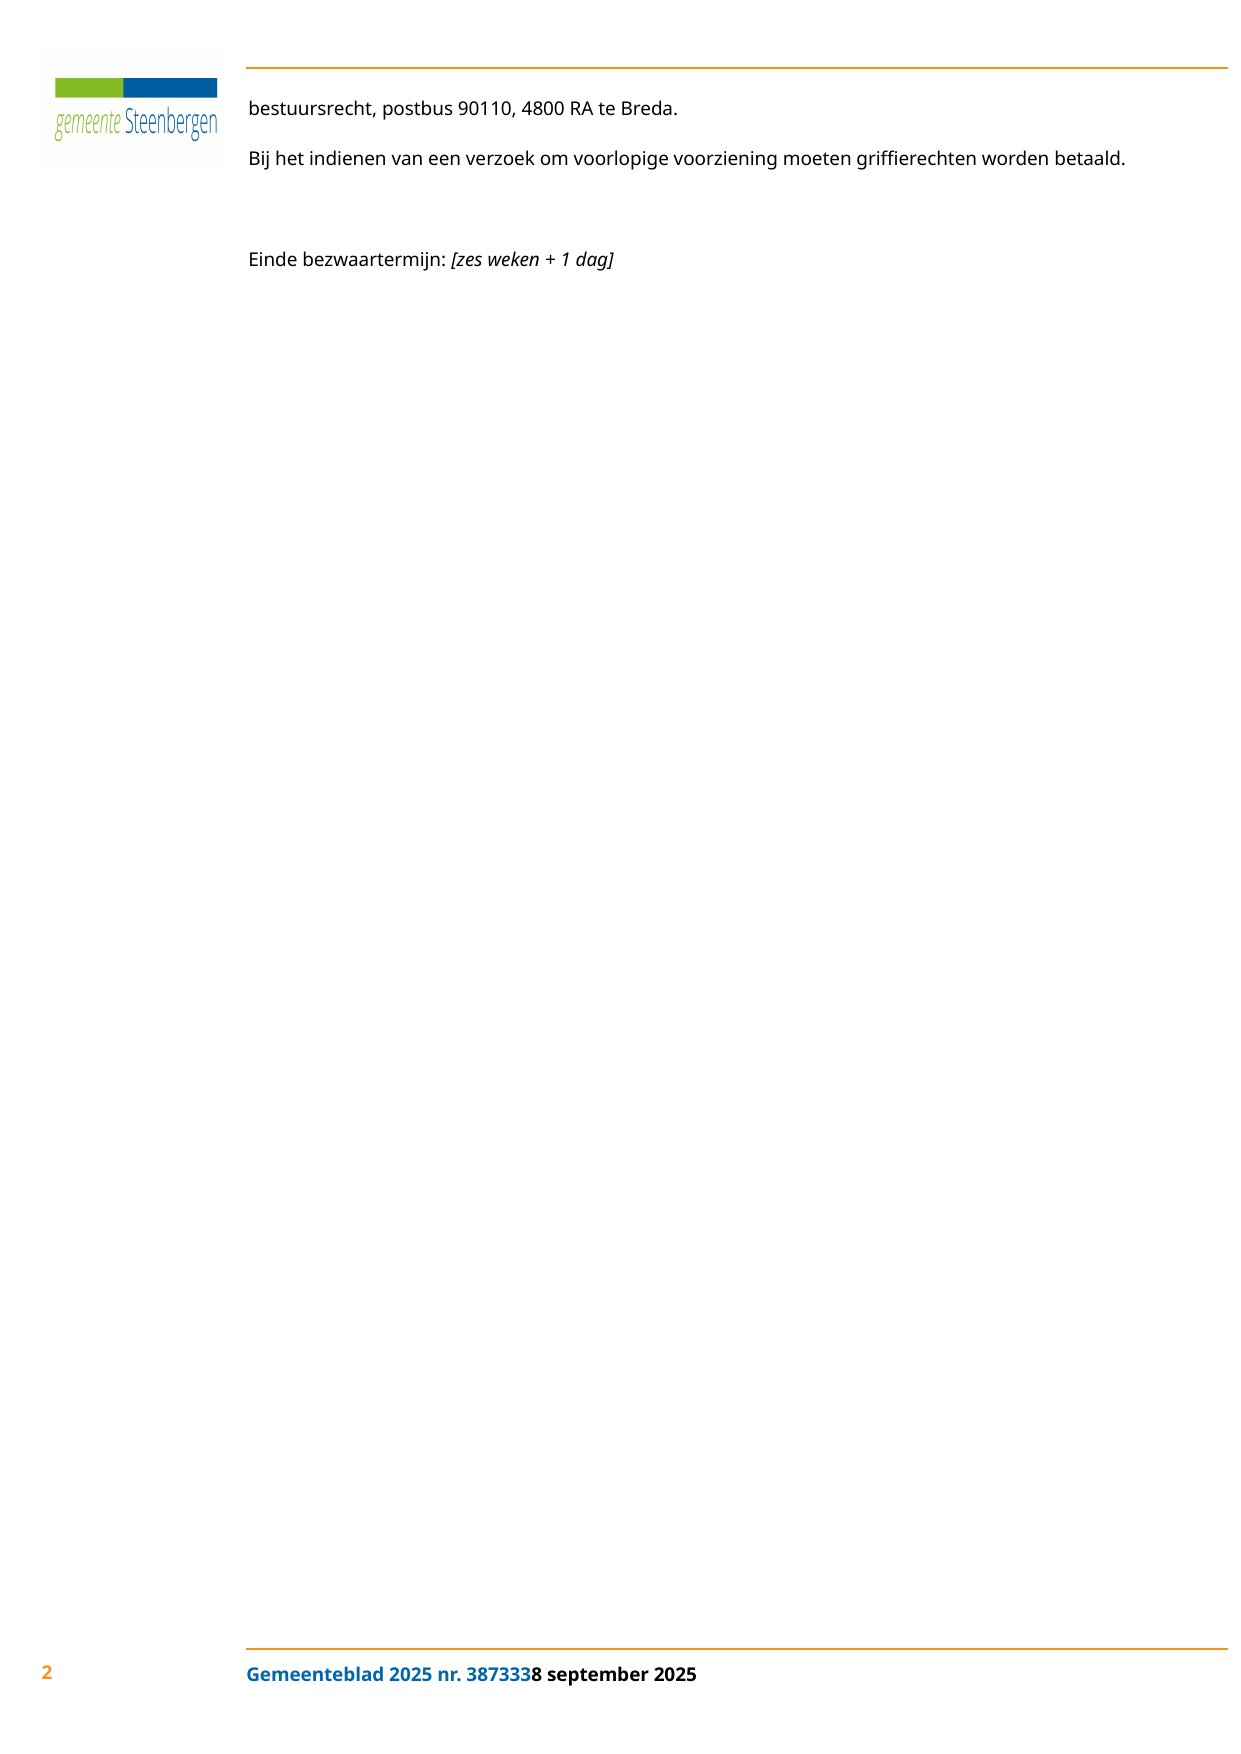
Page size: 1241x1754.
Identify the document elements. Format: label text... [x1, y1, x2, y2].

text Einde bezwaartermijn: [zes weken + 1 dag] [248, 246, 1152, 272]
picture [41, 47, 231, 172]
text bestuursrecht, postbus 90110, 4800 RA te Breda. [248, 95, 1152, 121]
text Bij het indienen van een verzoek om voorlopige voorziening moeten griffierechten worden betaald. [248, 145, 1152, 171]
